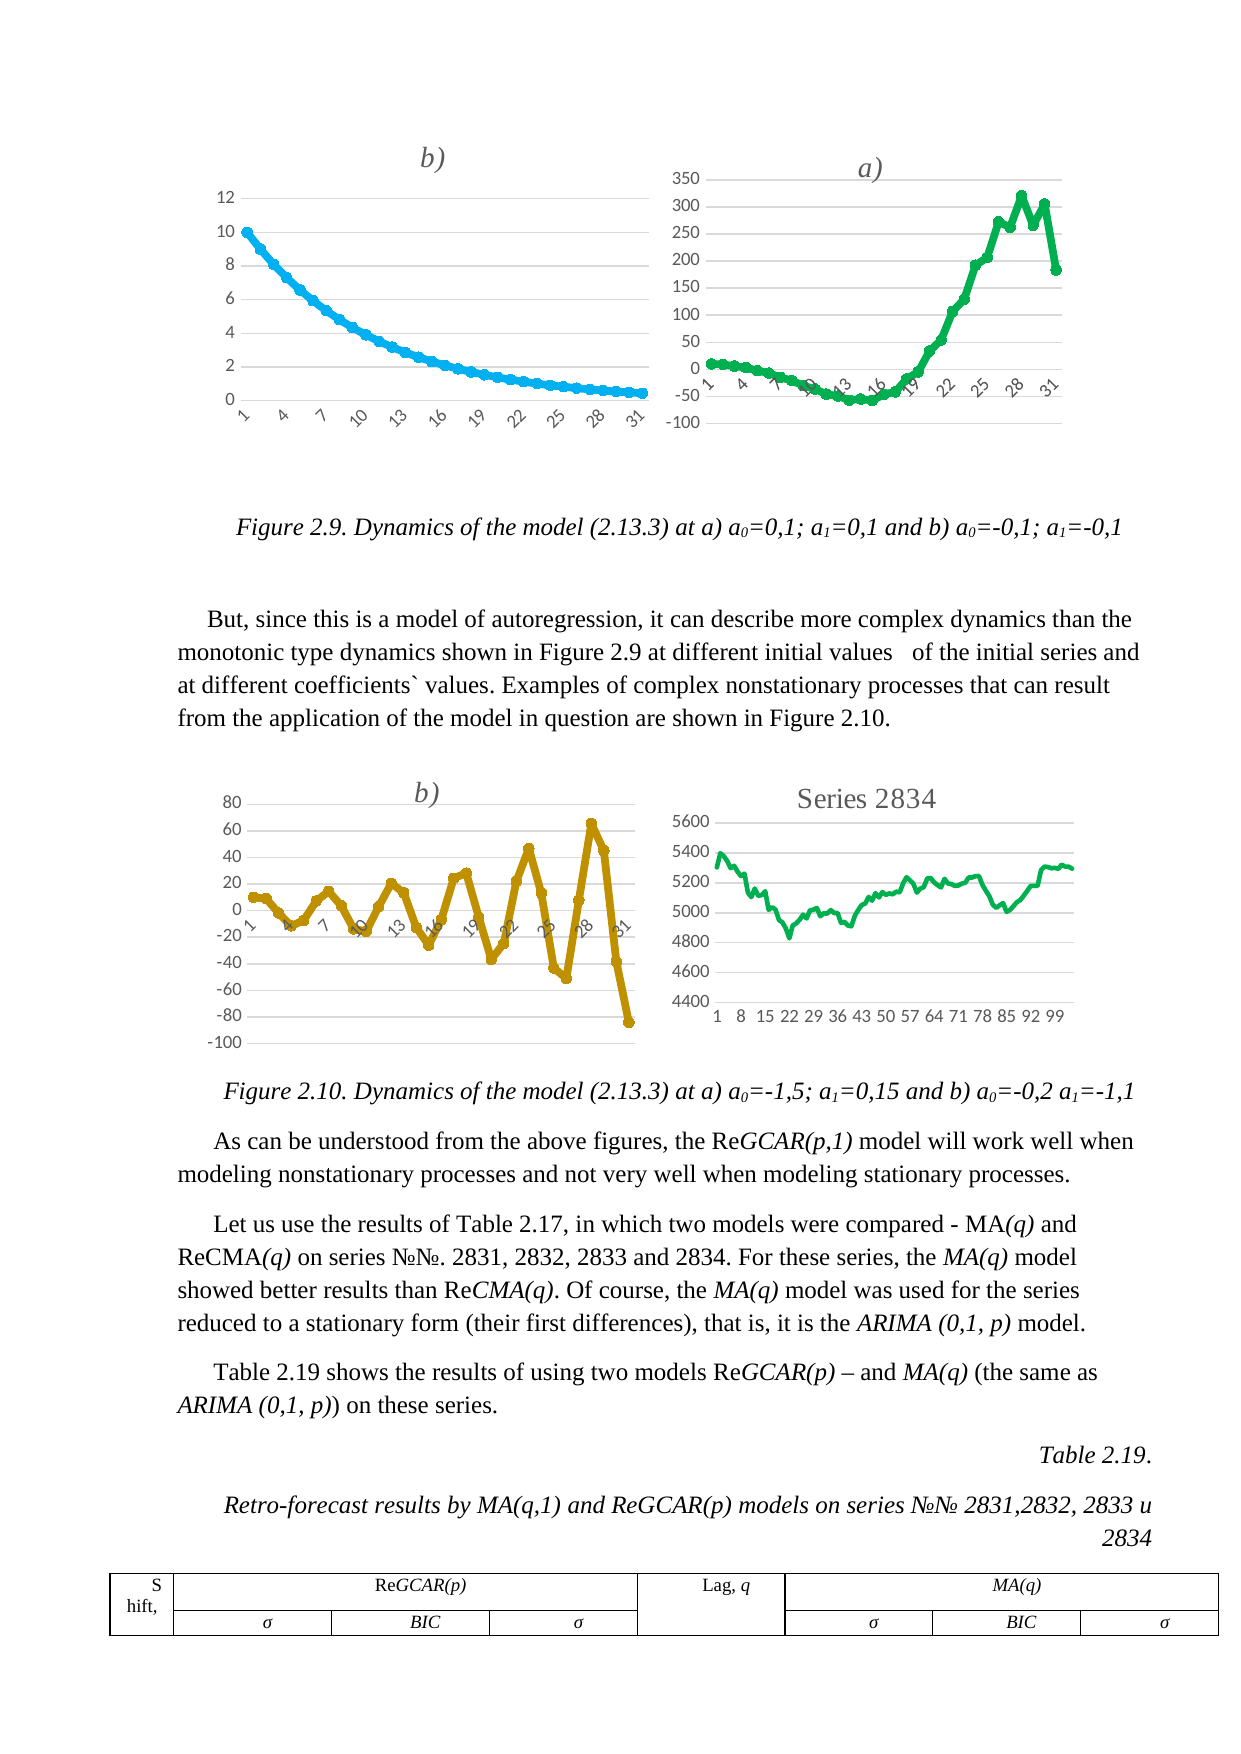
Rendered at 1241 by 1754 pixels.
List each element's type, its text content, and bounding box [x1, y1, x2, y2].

table_cell σ [1081, 1611, 1218, 1635]
text Figure 2.10. Dynamics of the model (2.13.3) at a) a0=-1,5; a1=0,15 and b) a0=-0,2 a1=-1,1 [177, 1076, 1152, 1105]
table_cell BIC [933, 1611, 1080, 1635]
table_cell σ [786, 1611, 932, 1635]
table_header Shift, p [111, 1574, 173, 1635]
text Table 2.19 shows the results of using two models ReGCAR(p) – and MA(q) (the same as ARIMA (0,1, p)) on these series. [177, 1357, 1152, 1419]
table_header MA(q) [786, 1574, 1218, 1610]
table_cell BIC [332, 1611, 489, 1635]
text Table 2.19. [177, 1440, 1152, 1469]
table_cell σ [490, 1611, 637, 1635]
table_header Lag, q [638, 1574, 784, 1635]
text Let us use the results of Table 2.17, in which two models were compared - MA(q) and ReCMA(q) on series №№. 2831, 2832, 2833 and 2834. For these series, the MA(q) model showed better results than ReCMA(q). Of course, the MA(q) model was used for the series reduced to a stationary form (their first differences), that is, it is the ARIMA (0,1, p) model. [177, 1209, 1152, 1337]
table_cell σ [174, 1611, 331, 1635]
text As can be understood from the above figures, the ReGCAR(p,1) model will work well when modeling nonstationary processes and not very well when modeling stationary processes. [177, 1126, 1152, 1188]
text But, since this is a model of autoregression, it can describe more complex dynamics than the monotonic type dynamics shown in Figure 2.9 at different initial values ​ ​ of the initial series and at different coefficients` values. Examples of complex nonstationary processes that can result from the application of the model in question are shown in Figure 2.10. [177, 604, 1152, 732]
text Figure 2.9. Dynamics of the model (2.13.3) at а) a0=0,1; a1=0,1 and b) a0=-0,1; a1=-0,1 [177, 512, 1152, 540]
text Retro-forecast results by MA(q,1) and ReGCAR(p) models on series №№ 2831,2832, 2833 и 2834 [177, 1490, 1152, 1552]
table_header ReGCAR(p) [174, 1574, 637, 1610]
